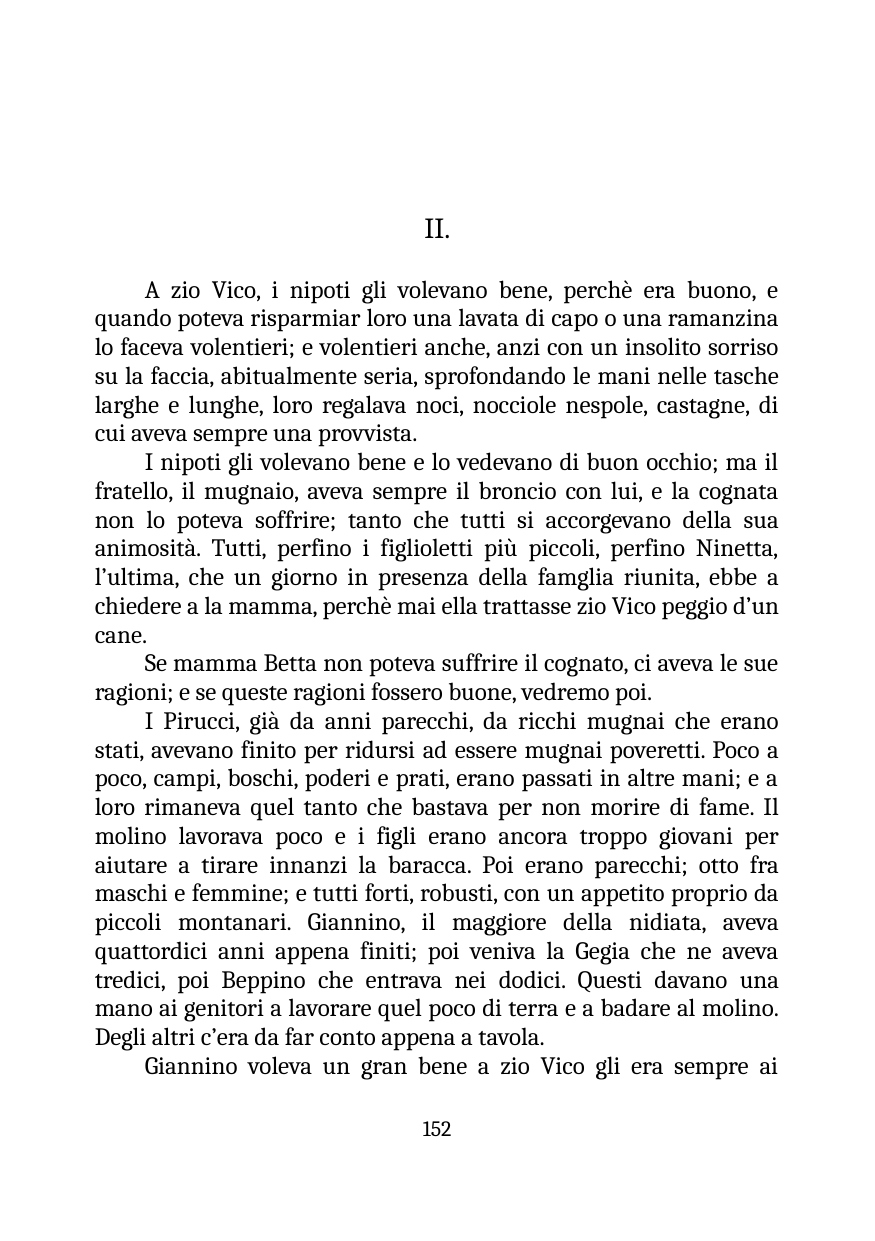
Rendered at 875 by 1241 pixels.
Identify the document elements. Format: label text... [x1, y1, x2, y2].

subtitle II. [94, 213, 779, 246]
text I nipoti gli volevano bene e lo vedevano di buon occhio; ma il fratello, il mugnaio, aveva sempre il broncio con lui, e la cognata non lo poteva soffrire; tanto che tutti si accorgevano della sua animosità. Tutti, perfino i figlioletti più piccoli, perfino Ninetta, l’ultima, che un giorno in presenza della famglia riunita, ebbe a chiedere a la mamma, perchè mai ella trattasse zio Vico peggio d’un cane. [94, 448, 779, 649]
text A zio Vico, i nipoti gli volevano bene, perchè era buono, e quando poteva risparmiar loro una lavata di capo o una ramanzina lo faceva volentieri; e volentieri anche, anzi con un insolito sorriso su la faccia, abitualmente seria, sprofondando le mani nelle tasche larghe e lunghe, loro regalava noci, nocciole nespole, castagne, di cui aveva sempre una provvista. [94, 276, 779, 448]
text Se mamma Betta non poteva suffrire il cognato, ci aveva le sue ragioni; e se queste ragioni fossero buone, vedremo poi. [94, 649, 779, 707]
text Giannino voleva un gran bene a zio Vico gli era sempre ai [94, 1052, 779, 1081]
text I Pirucci, già da anni parecchi, da ricchi mugnai che erano stati, avevano finito per ridursi ad essere mugnai poveretti. Poco a poco, campi, boschi, poderi e prati, erano passati in altre mani; e a loro rimaneva quel tanto che bastava per non morire di fame. Il molino lavorava poco e i figli erano ancora troppo giovani per aiutare a tirare innanzi la baracca. Poi erano parecchi; otto fra maschi e femmine; e tutti forti, robusti, con un appetito proprio da piccoli montanari. Giannino, il maggiore della nidiata, aveva quattordici anni appena finiti; poi veniva la Gegia che ne aveva tredici, poi Beppino che entrava nei dodici. Questi davano una mano ai genitori a lavorare quel poco di terra e a badare al molino. Degli altri c’era da far conto appena a tavola. [94, 707, 779, 1052]
